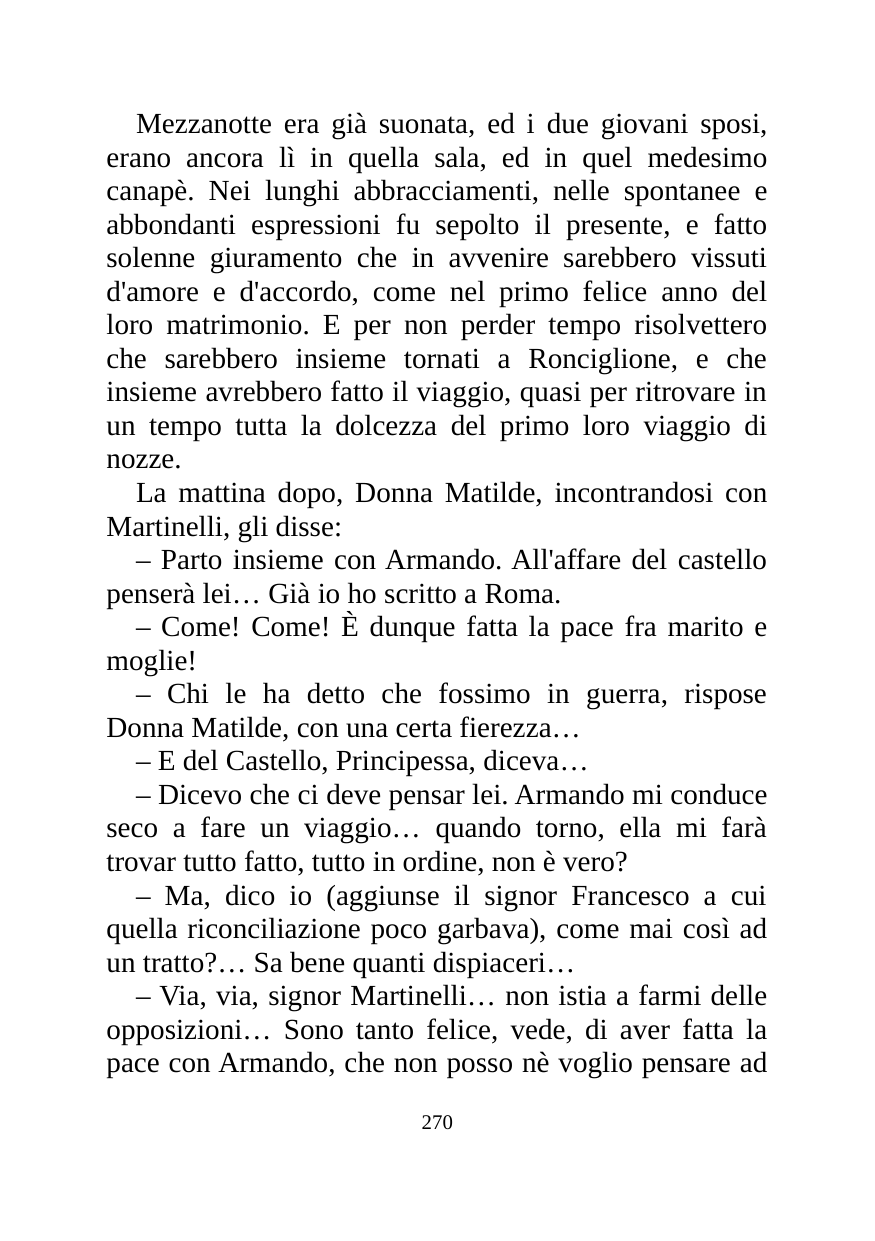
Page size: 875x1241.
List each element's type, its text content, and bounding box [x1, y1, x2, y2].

text – E del Castello, Principessa, diceva… [106, 743, 768, 777]
text – Parto insieme con Armando. All'affare del castello penserà lei… Già io ho scritto a Roma. [106, 542, 768, 609]
text – Ma, dico io (aggiunse il signor Francesco a cui quella riconciliazione poco garbava), come mai così ad un tratto?… Sa bene quanti dispiaceri… [106, 878, 768, 978]
text – Come! Come! È dunque fatta la pace fra marito e moglie! [106, 609, 768, 676]
text Mezzanotte era già suonata, ed i due giovani sposi, erano ancora lì in quella sala, ed in quel medesimo canapè. Nei lunghi abbracciamenti, nelle spontanee e abbondanti espressioni fu sepolto il presente, e fatto solenne giuramento che in avvenire sarebbero vissuti d'amore e d'accordo, come nel primo felice anno del loro matrimonio. E per non perder tempo risolvettero che sarebbero insieme tornati a Ronciglione, e che insieme avrebbero fatto il viaggio, quasi per ritrovare in un tempo tutta la dolcezza del primo loro viaggio di nozze. [106, 106, 768, 475]
text – Dicevo che ci deve pensar lei. Armando mi conduce seco a fare un viaggio… quando torno, ella mi farà trovar tutto fatto, tutto in ordine, non è vero? [106, 777, 768, 878]
text – Via, via, signor Martinelli… non istia a farmi delle opposizioni… Sono tanto felice, vede, di aver fatta la pace con Armando, che non posso nè voglio pensare ad [106, 978, 768, 1079]
text – Chi le ha detto che fossimo in guerra, rispose Donna Matilde, con una certa fierezza… [106, 676, 768, 743]
text La mattina dopo, Donna Matilde, incontrandosi con Martinelli, gli disse: [106, 475, 768, 542]
